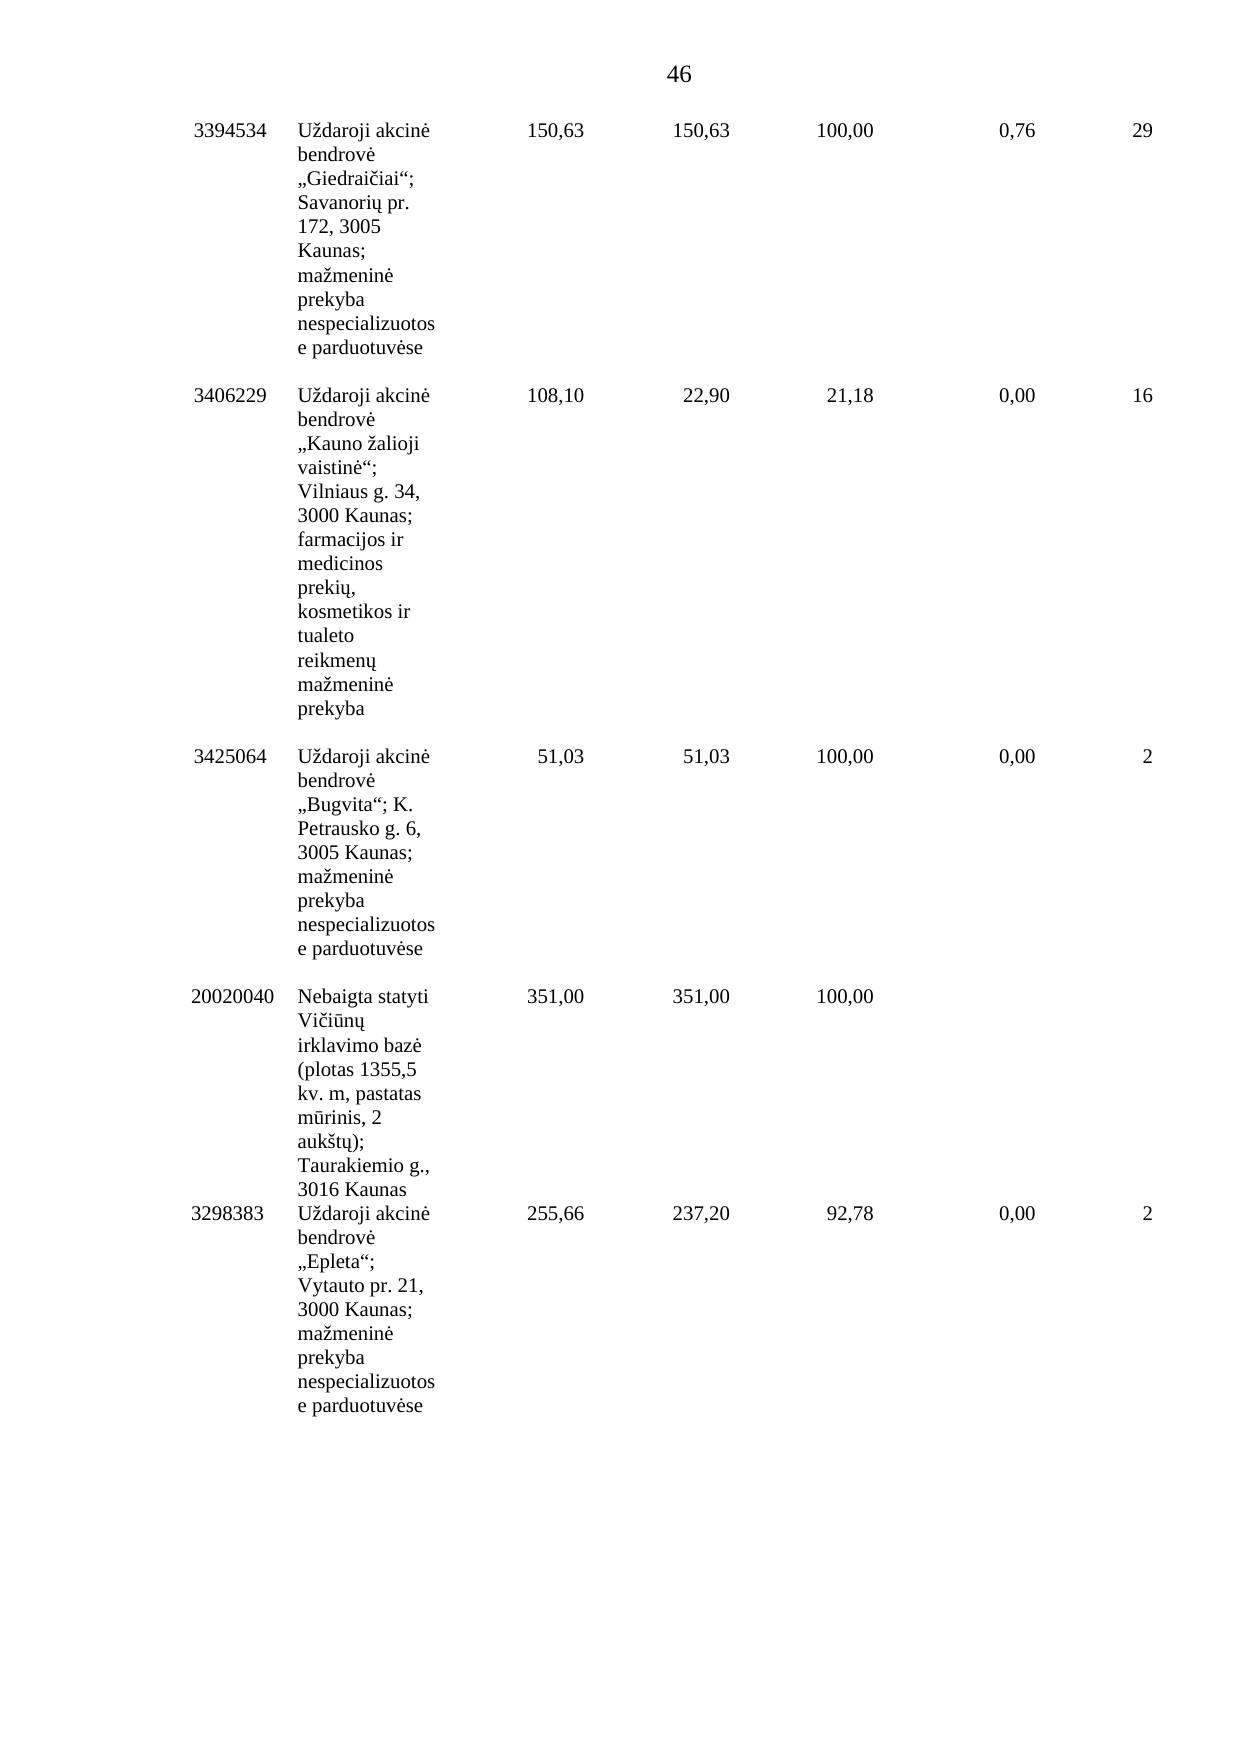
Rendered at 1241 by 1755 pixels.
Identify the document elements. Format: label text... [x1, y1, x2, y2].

table_cell 21,18 [746, 383, 890, 744]
table_cell [890, 984, 1052, 1201]
table_cell 22,90 [601, 383, 746, 744]
table_cell 20020040 [174, 984, 286, 1201]
table_cell [1052, 1418, 1169, 1442]
table_cell 0,76 [890, 118, 1052, 383]
table_cell [1188, 1201, 1198, 1417]
table_cell [1179, 1201, 1188, 1417]
table_cell 150,63 [447, 118, 601, 383]
table_cell [1169, 383, 1179, 744]
table_cell [1179, 118, 1188, 383]
table_cell [1188, 1418, 1198, 1442]
table_cell [890, 1418, 1052, 1442]
table_cell [1169, 118, 1179, 383]
table_cell [1179, 383, 1188, 744]
table_cell [1169, 744, 1179, 984]
table_cell [1188, 984, 1198, 1201]
table_cell 150,63 [601, 118, 746, 383]
table_cell 100,00 [746, 744, 890, 984]
table_cell 237,20 [601, 1201, 746, 1417]
table_cell 100,00 [746, 118, 890, 383]
table_cell [1188, 383, 1198, 744]
table_cell [174, 1418, 286, 1442]
table_cell Uždaroji akcinė bendrovė „Epleta“; Vytauto pr. 21, 3000 Kaunas; mažmeninė prekyba nespecializuotose parduotuvėse [286, 1201, 447, 1417]
table_cell [447, 1418, 601, 1442]
table_cell 255,66 [447, 1201, 601, 1417]
table_cell [1188, 744, 1198, 984]
table_cell [1052, 984, 1169, 1201]
table_cell 3425064 [174, 744, 286, 984]
table_cell 16 [1052, 383, 1169, 744]
table_cell 351,00 [601, 984, 746, 1201]
table_cell 351,00 [447, 984, 601, 1201]
table_cell Uždaroji akcinė bendrovė „Bugvita“; K. Petrausko g. 6, 3005 Kaunas; mažmeninė prekyba nespecializuotose parduotuvėse [286, 744, 447, 984]
table_cell [1169, 984, 1179, 1201]
table_cell 51,03 [447, 744, 601, 984]
table_cell [1179, 984, 1188, 1201]
table_cell [1179, 744, 1188, 984]
table_cell 92,78 [746, 1201, 890, 1417]
table_cell 100,00 [746, 984, 890, 1201]
table_cell [746, 1418, 890, 1442]
table_cell 3394534 [174, 118, 286, 383]
table_cell 3298383 [174, 1201, 286, 1417]
table_cell 3406229 [174, 383, 286, 744]
table_cell Nebaigta statyti Vičiūnų irklavimo bazė (plotas 1355,5 kv. m, pastatas mūrinis, 2 aukštų); Taurakiemio g., 3016 Kaunas [286, 984, 447, 1201]
table_cell 0,00 [890, 1201, 1052, 1417]
table_cell 108,10 [447, 383, 601, 744]
table_cell 29 [1052, 118, 1169, 383]
table_cell 0,00 [890, 744, 1052, 984]
table_cell [1179, 1418, 1188, 1442]
table_cell 51,03 [601, 744, 746, 984]
table_cell [601, 1418, 746, 1442]
table_cell [286, 1418, 447, 1442]
table_cell Uždaroji akcinė bendrovė „Kauno žalioji vaistinė“; Vilniaus g. 34, 3000 Kaunas; farmacijos ir medicinos prekių, kosmetikos ir tualeto reikmenų mažmeninė prekyba [286, 383, 447, 744]
table_cell Uždaroji akcinė bendrovė „Giedraičiai“; Savanorių pr. 172, 3005 Kaunas; mažmeninė prekyba nespecializuotose parduotuvėse [286, 118, 447, 383]
table_cell [1188, 118, 1198, 383]
table_cell 0,00 [890, 383, 1052, 744]
table_cell 2 [1052, 744, 1169, 984]
table_cell [1169, 1201, 1179, 1417]
table_cell [1169, 1418, 1179, 1442]
table_cell 2 [1052, 1201, 1169, 1417]
